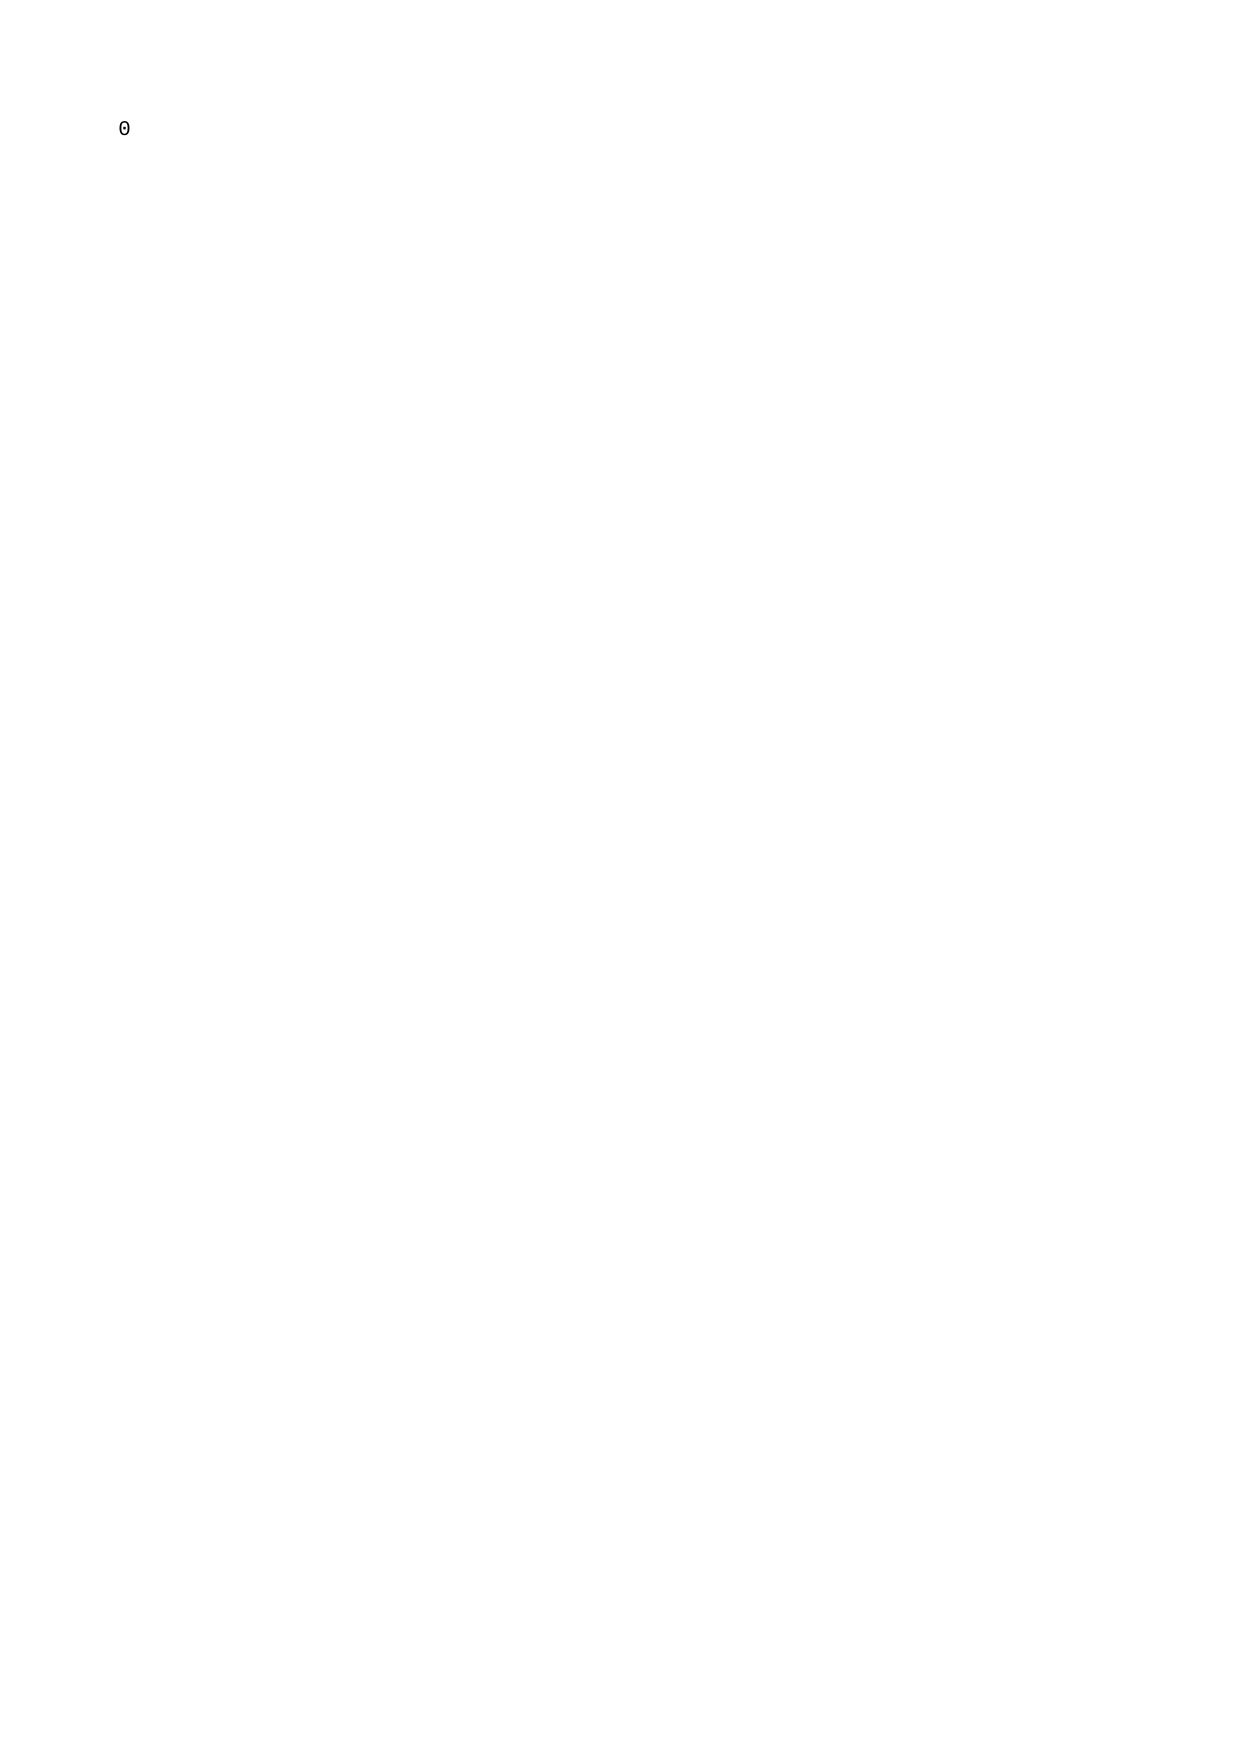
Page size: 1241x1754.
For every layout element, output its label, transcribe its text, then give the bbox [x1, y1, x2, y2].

text 0 [118, 118, 1122, 142]
